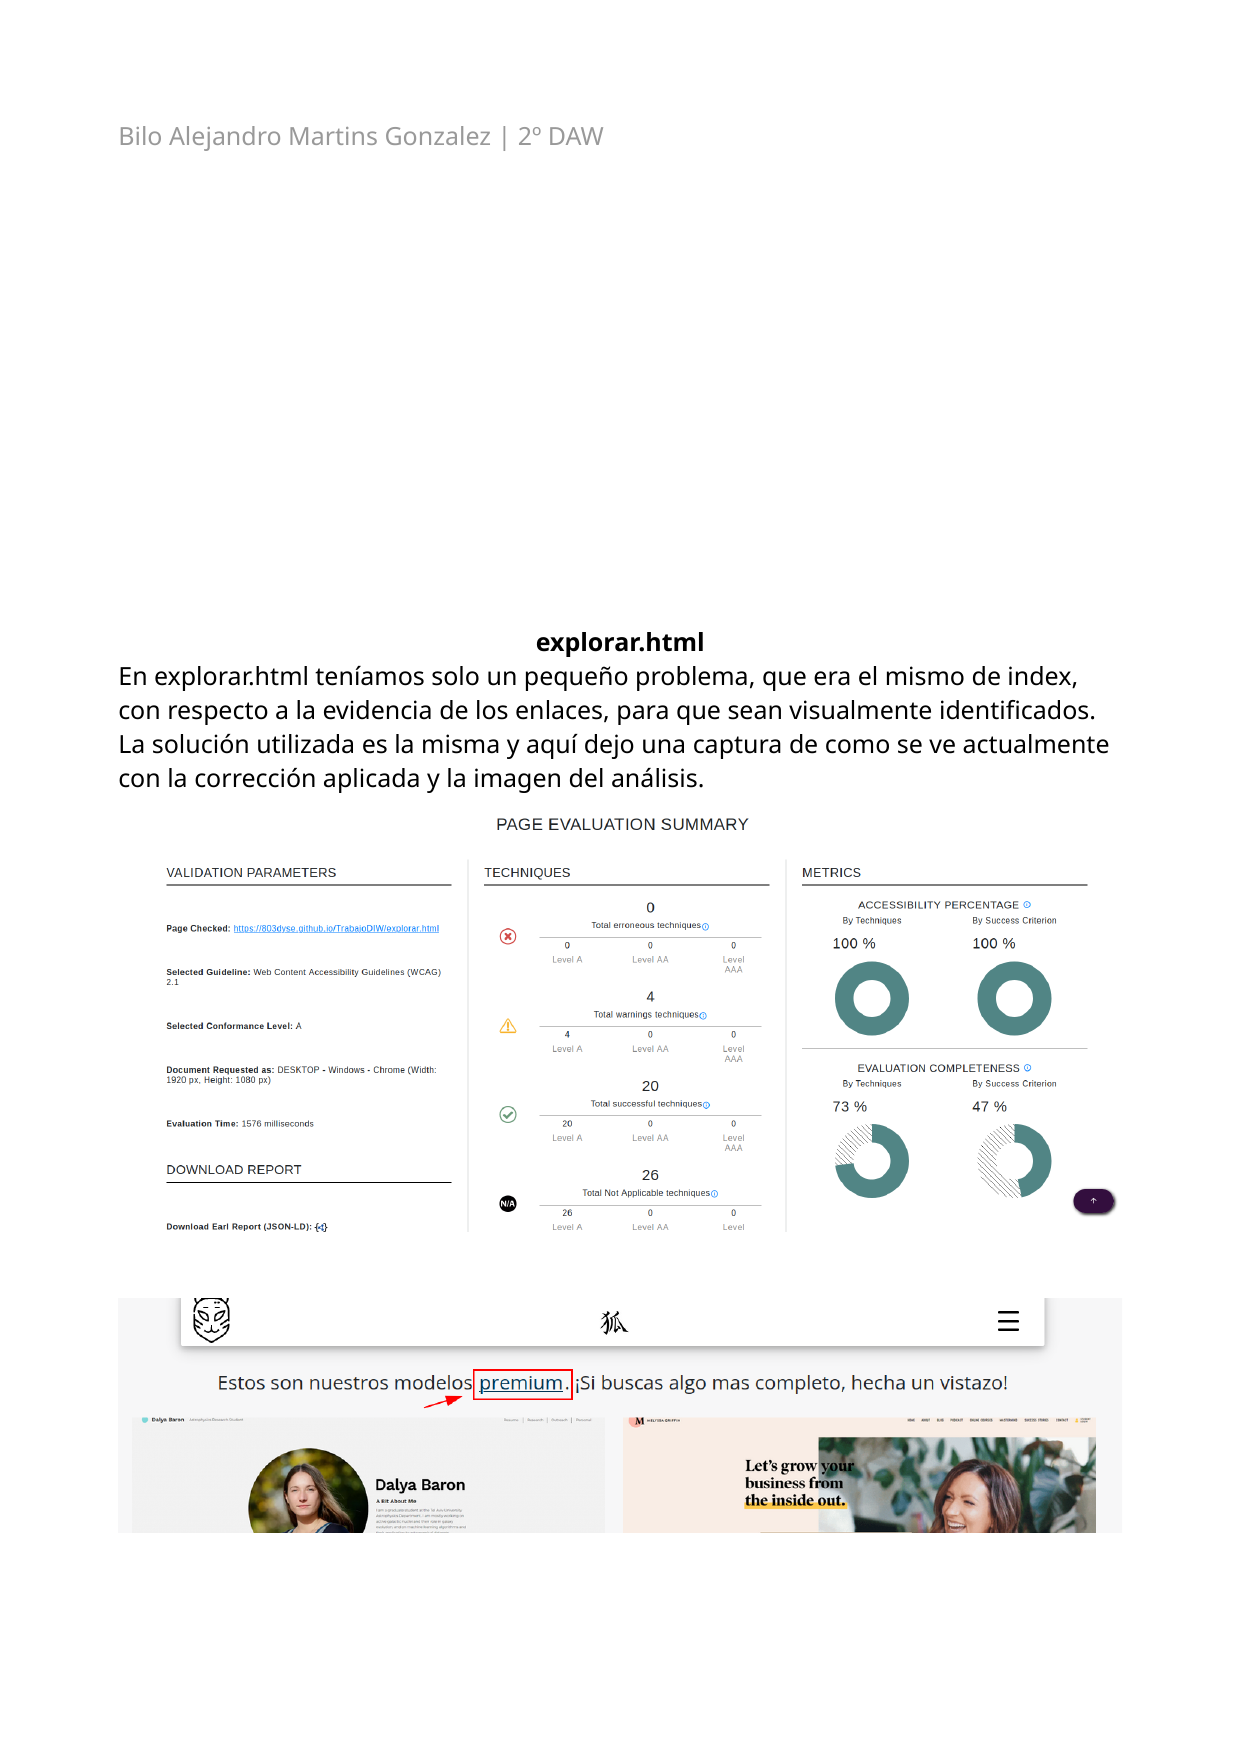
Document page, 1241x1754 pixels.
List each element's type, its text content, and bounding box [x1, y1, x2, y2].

text En explorar.html teníamos solo un pequeño problema, que era el mismo de index, con respecto a la evidencia de los enlaces, para que sean visualmente identificados. La solución utilizada es la misma y aquí dejo una captura de como se ve actualmente con la corrección aplicada y la imagen del análisis. [118, 658, 1122, 795]
picture [118, 1298, 1123, 1533]
picture [118, 796, 1123, 1232]
text explorar.html [118, 624, 1122, 658]
